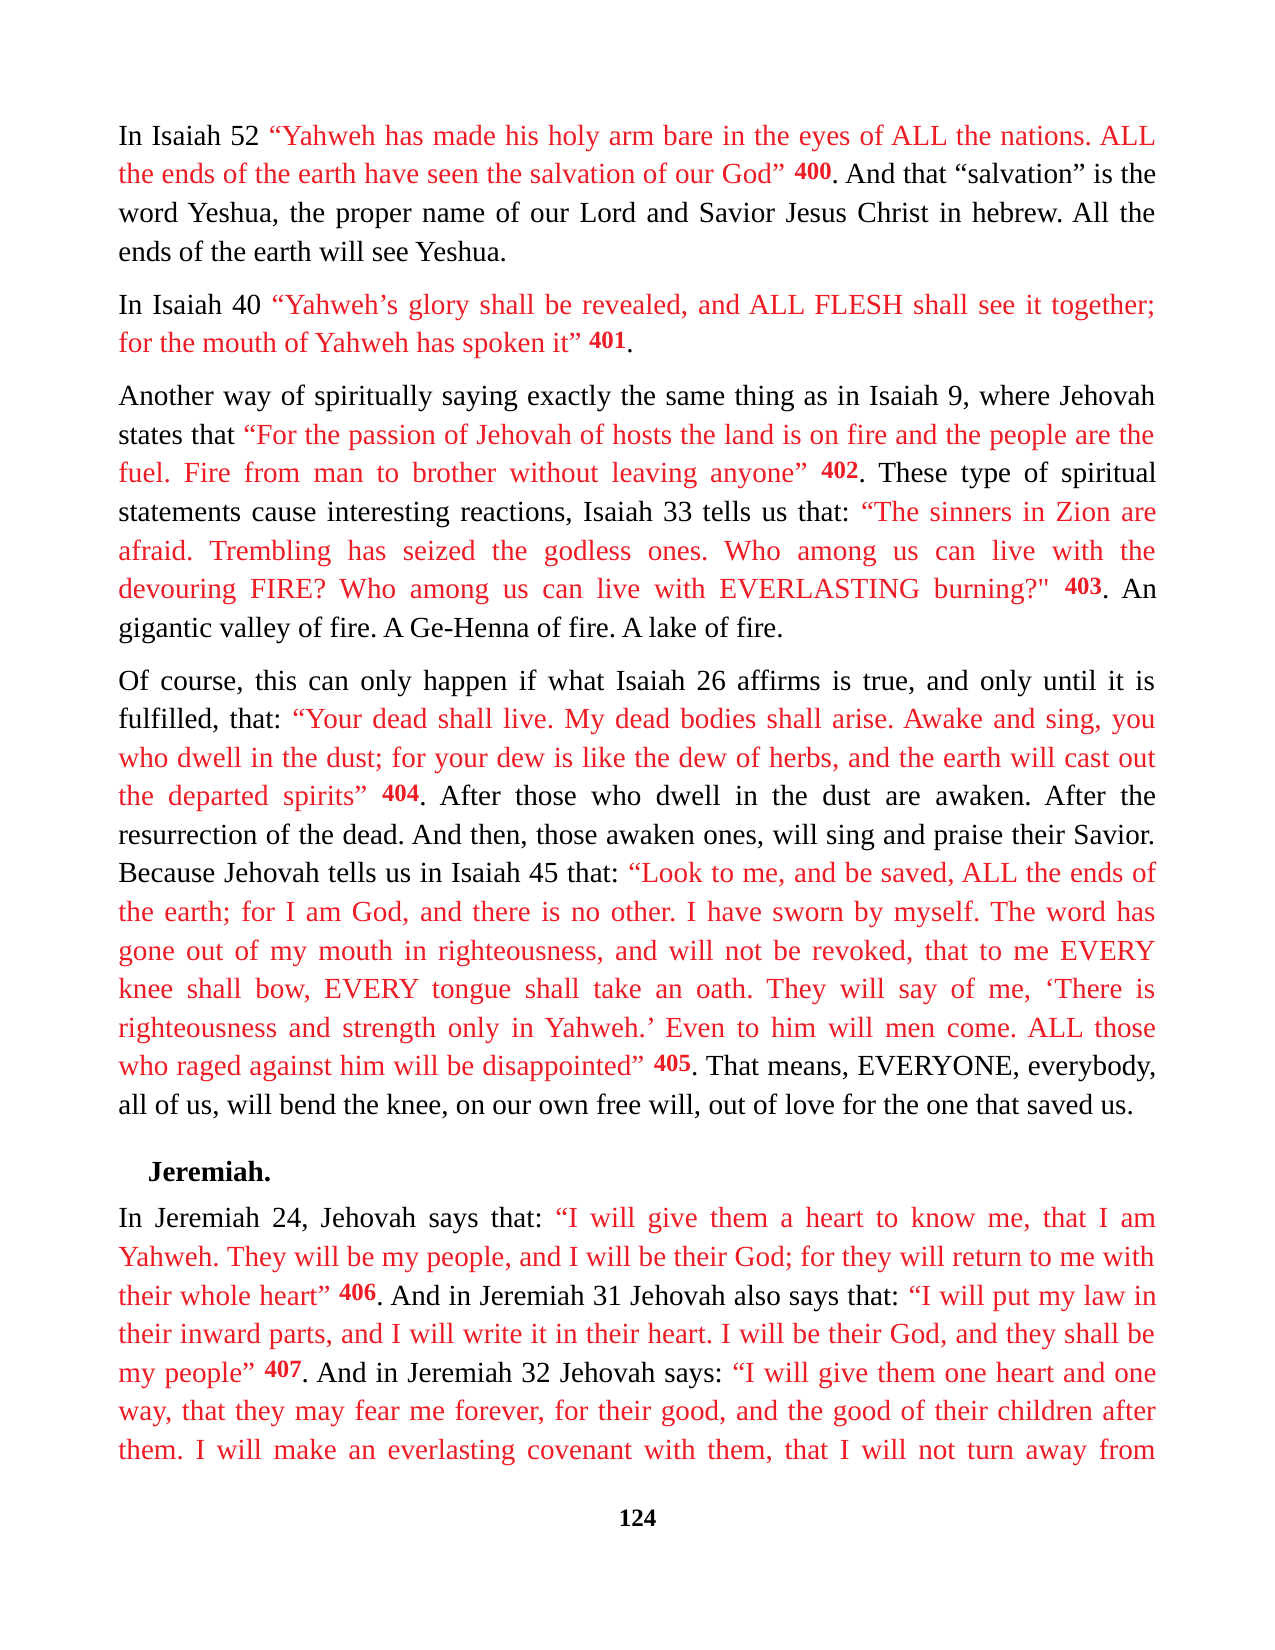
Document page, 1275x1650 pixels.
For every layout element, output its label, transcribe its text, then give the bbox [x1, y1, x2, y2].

subtitle Jeremiah. [148, 1154, 1157, 1188]
text In Isaiah 52 “Yahweh has made his holy arm bare in the eyes of ALL the nations. ALL the ends of the earth have seen the salvation of our God” . And that “salvation” is the word Yeshua, the proper name of our Lord and Savior Jesus Christ in hebrew. All the ends of the earth will see Yeshua. [118, 118, 1157, 267]
text In Jeremiah 24, Jehovah says that: “I will give them a heart to know me, that I am Yahweh. They will be my people, and I will be their God; for they will return to me with their whole heart” . And in Jeremiah 31 Jehovah also says that: “I will put my law in their inward parts, and I will write it in their heart. I will be their God, and they shall be my people” . And in Jeremiah 32 Jehovah says: “I will give them one heart and one way, that they may fear me forever, for their good, and the good of their children after them. I will make an everlasting covenant with them, that I will not turn away from [118, 1201, 1157, 1465]
text In Isaiah 40 “Yahweh’s glory shall be revealed, and ALL FLESH shall see it together; for the mouth of Yahweh has spoken it” . [118, 287, 1157, 359]
text Of course, this can only happen if what Isaiah 26 affirms is true, and only until it is fulfilled, that: “Your dead shall live. My dead bodies shall arise. Awake and sing, you who dwell in the dust; for your dew is like the dew of herbs, and the earth will cast out the departed spirits” . After those who dwell in the dust are awaken. After the resurrection of the dead. And then, those awaken ones, will sing and praise their Savior. Because Jehovah tells us in Isaiah 45 that: “Look to me, and be saved, ALL the ends of the earth; for I am God, and there is no other. I have sworn by myself. The word has gone out of my mouth in righteousness, and will not be revoked, that to me EVERY knee shall bow, EVERY tongue shall take an oath. They will say of me, ‘There is righteousness and strength only in Yahweh.’ Even to him will men come. ALL those who raged against him will be disappointed” . That means, EVERYONE, everybody, all of us, will bend the knee, on our own free will, out of love for the one that saved us. [118, 663, 1157, 1120]
text Another way of spiritually saying exactly the same thing as in Isaiah 9, where Jehovah states that “For the passion of Jehovah of hosts the land is on fire and the people are the fuel. Fire from man to brother without leaving anyone” . These type of spiritual statements cause interesting reactions, Isaiah 33 tells us that: “The sinners in Zion are afraid. Trembling has seized the godless ones. Who among us can live with the devouring FIRE? Who among us can live with EVERLASTING burning?" . An gigantic valley of fire. A Ge-Henna of fire. A lake of fire. [118, 378, 1157, 643]
